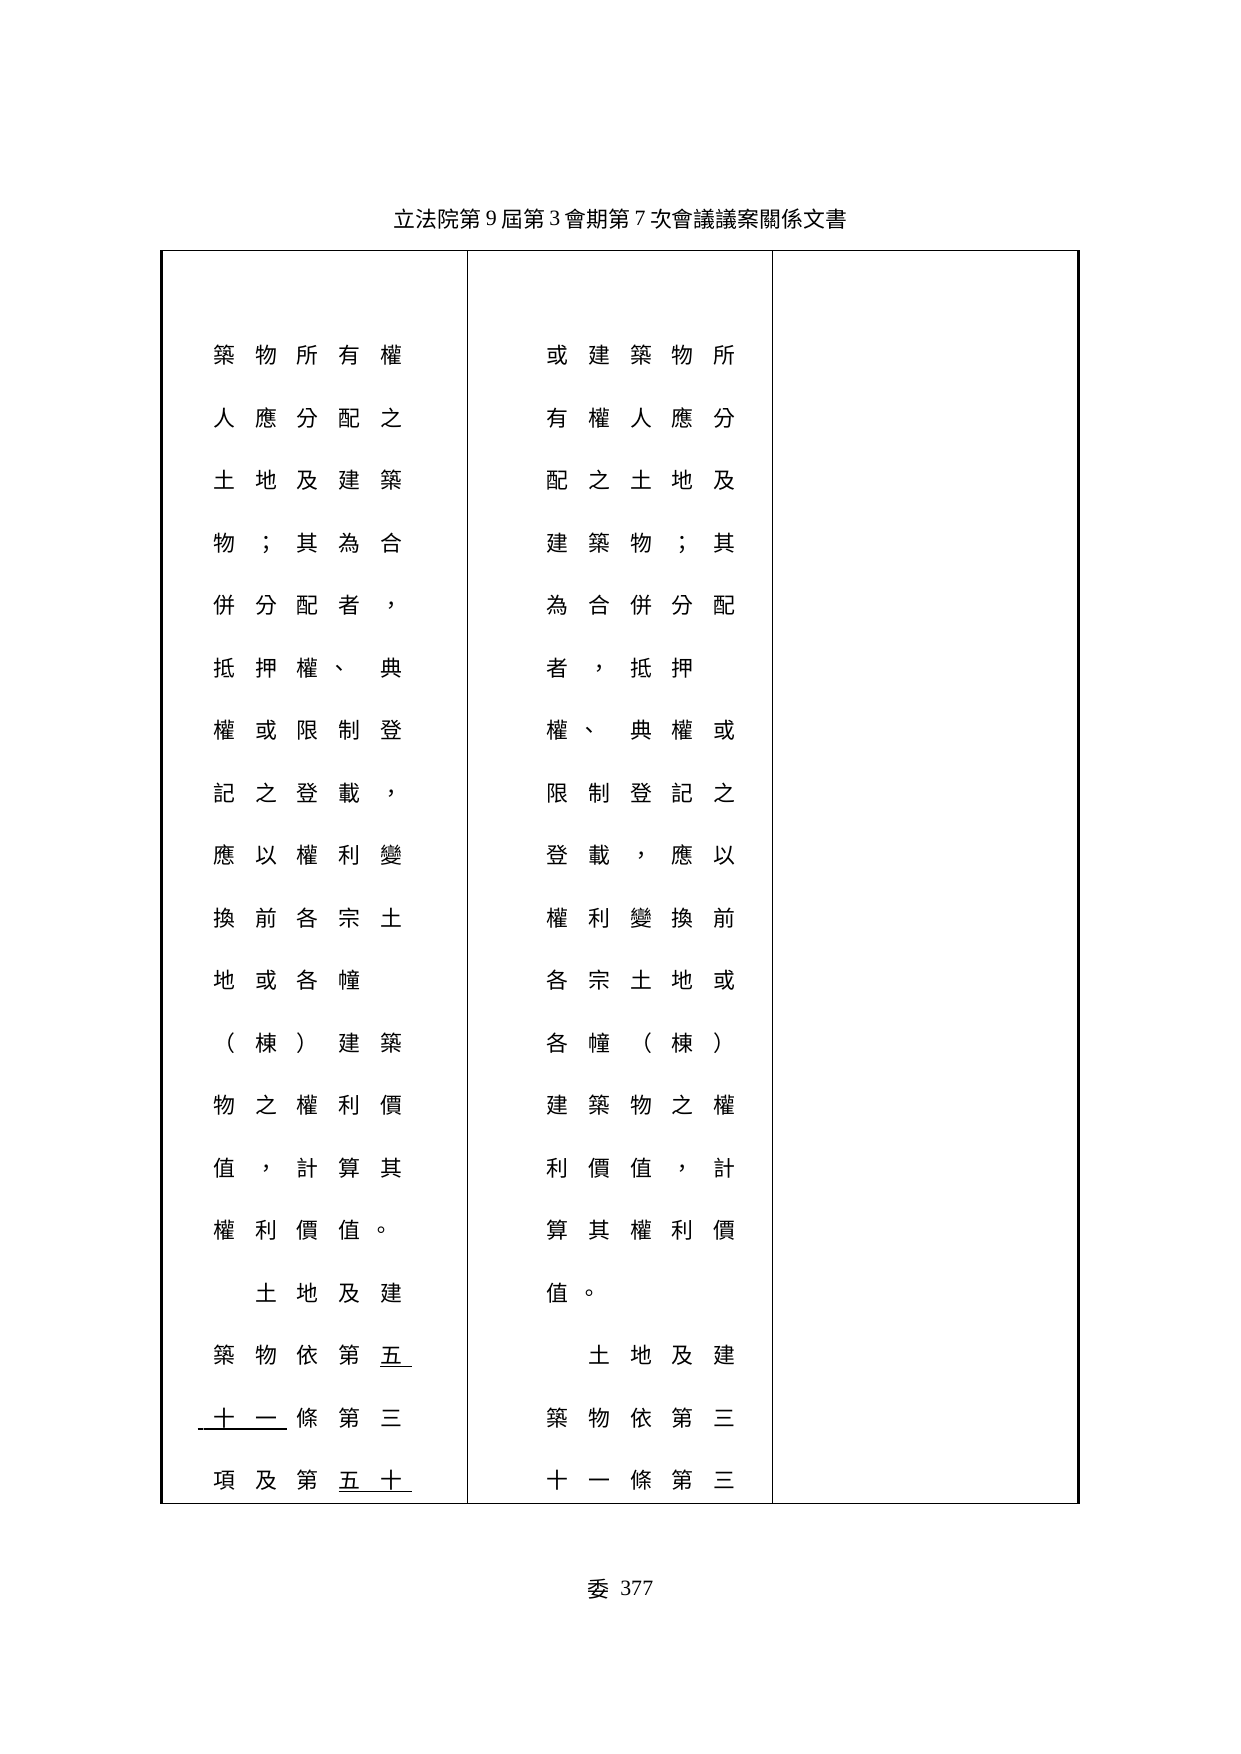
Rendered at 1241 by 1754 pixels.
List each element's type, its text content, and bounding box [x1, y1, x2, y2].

table_cell 或建築物所有權人應分配之土地及建築物；其為合併分配者，抵押權、典權或限制登記之登載，應以權利變換前各宗土地或各幢（棟）建築物之權利價值，計算其權利價值。 土地及建築物依第三十一條第三 [468, 251, 772, 1503]
table_cell [773, 251, 1077, 1503]
table_cell 築物所有權人應分配之土地及建築物；其為合併分配者，抵押權、典權或限制登記之登載，應以權利變換前各宗土地或各幢（棟）建築物之權利價值，計算其權利價值。 土地及建築物依第五十一條第三項及第五十 [163, 251, 467, 1503]
